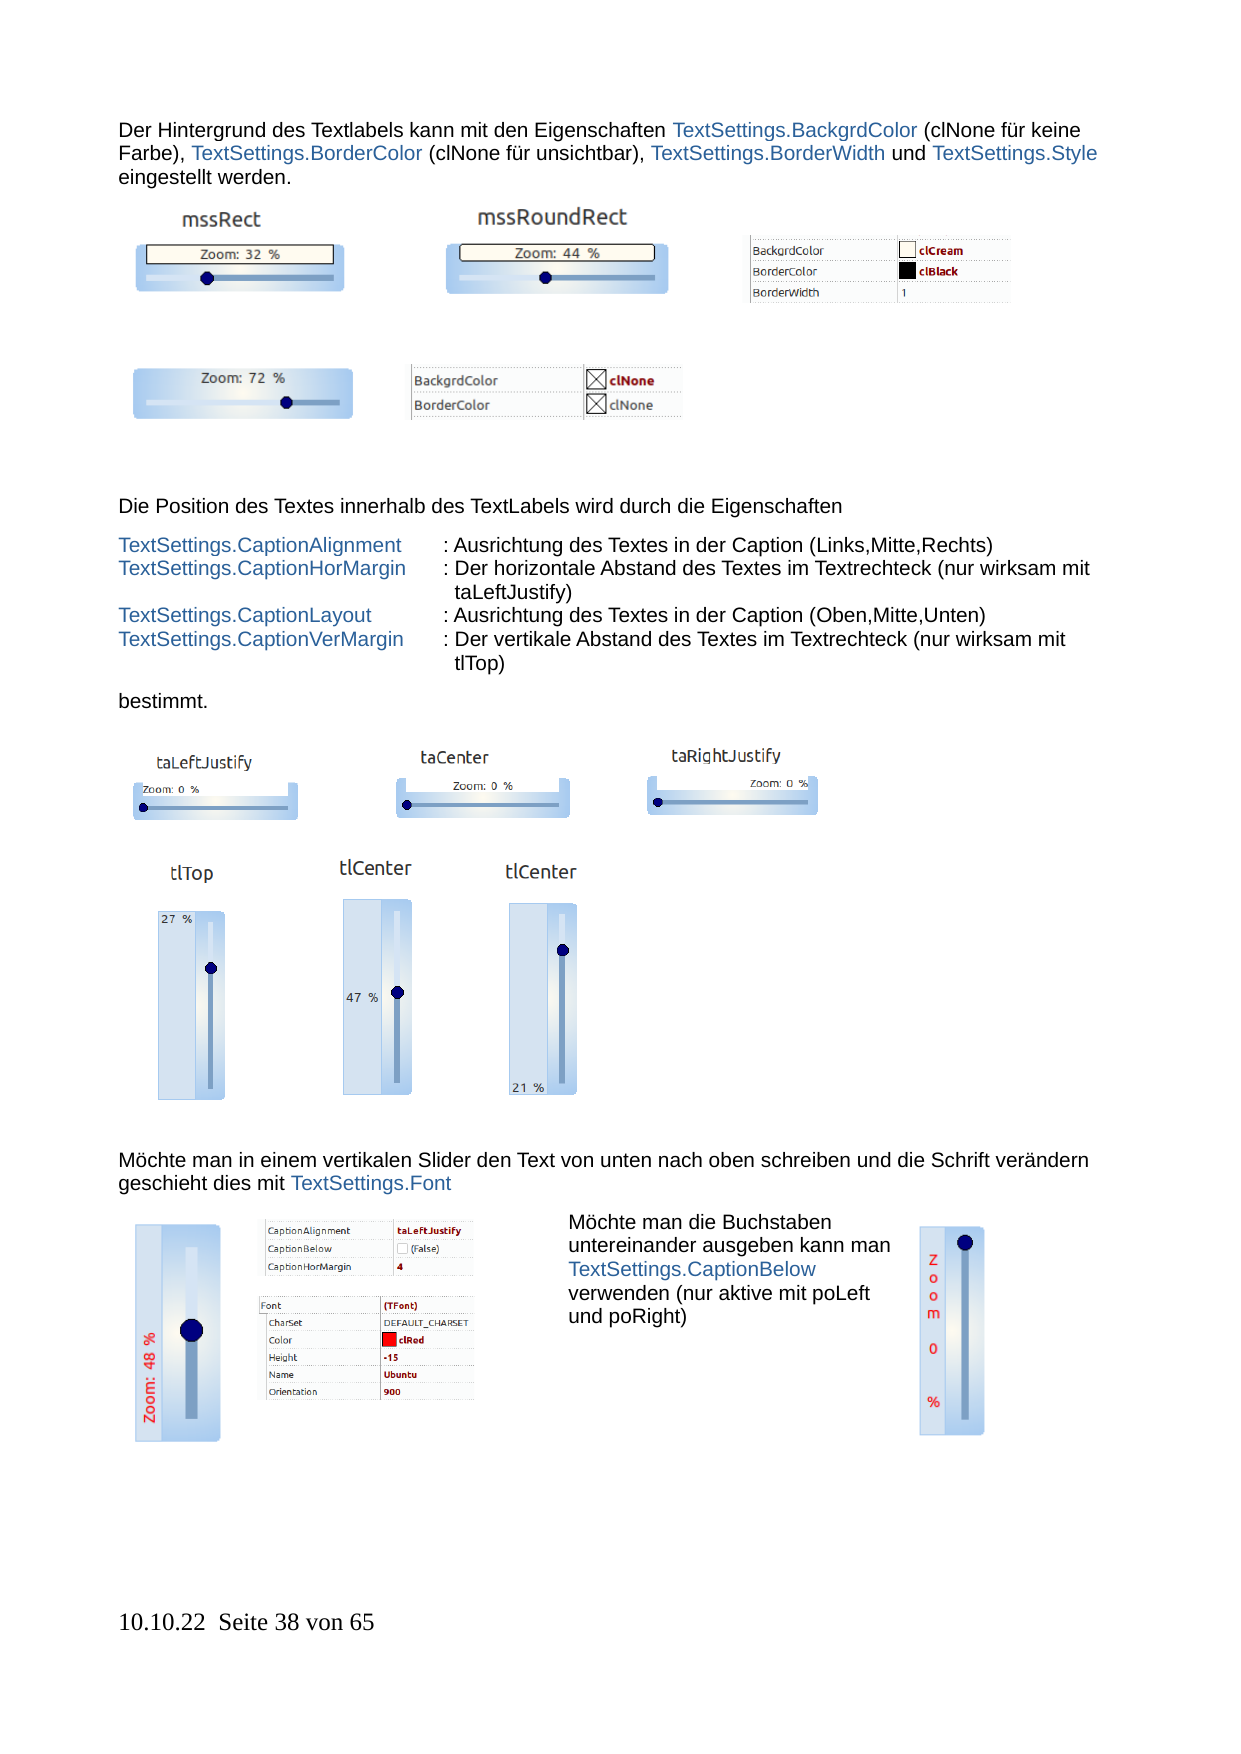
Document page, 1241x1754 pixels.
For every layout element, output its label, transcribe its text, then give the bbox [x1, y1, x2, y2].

text Möchte man in einem vertikalen Slider den Text von unten nach oben schreiben und die Schrift verändern geschieht dies mit TextSettings.Font [118, 1148, 1122, 1196]
picture [327, 853, 422, 1112]
picture [257, 1219, 474, 1276]
text Der Hintergrund des Textlabels kann mit den Eigenschaften TextSettings.BackgrdColor (clNone für keine Farbe), TextSettings.BorderColor (clNone für unsichtbar), TextSettings.BorderWidth und TextSettings.Style eingestellt werden. [118, 118, 1122, 189]
picture [633, 740, 834, 822]
text bestimmt. [118, 689, 1122, 713]
picture [494, 853, 589, 1109]
picture [426, 198, 684, 304]
picture [121, 1207, 238, 1457]
picture [117, 209, 362, 305]
picture [385, 742, 579, 820]
picture [742, 235, 1011, 303]
text Die Position des Textes innerhalb des TextLabels wird durch die Eigenschaften [118, 495, 1122, 518]
picture [136, 850, 245, 1115]
picture [905, 1216, 997, 1450]
picture [121, 356, 363, 429]
picture [404, 364, 683, 420]
text TextSettings.CaptionAlignment : Ausrichtung des Textes in der Caption (Links,Mitte,Rechts) TextSettings.CaptionHorMargin : Der horizontale Abstand des Textes im Textrechteck (nur wirksam mit taLeftJustify) TextSettings.CaptionLayout : Ausrichtung des Textes in der Caption (Oben,Mitte,Unten) TextSettings.CaptionVerMargin : Der vertikale Abstand des Textes im Textrechteck (nur wirksam mit tlTop) [118, 533, 1122, 675]
text Möchte man die Buchstaben untereinander ausgeben kann man TextSettings.CaptionBelow verwenden (nur aktive mit poLeft und poRight) [238, 1210, 1122, 1328]
picture [257, 1296, 475, 1400]
picture [115, 744, 312, 826]
